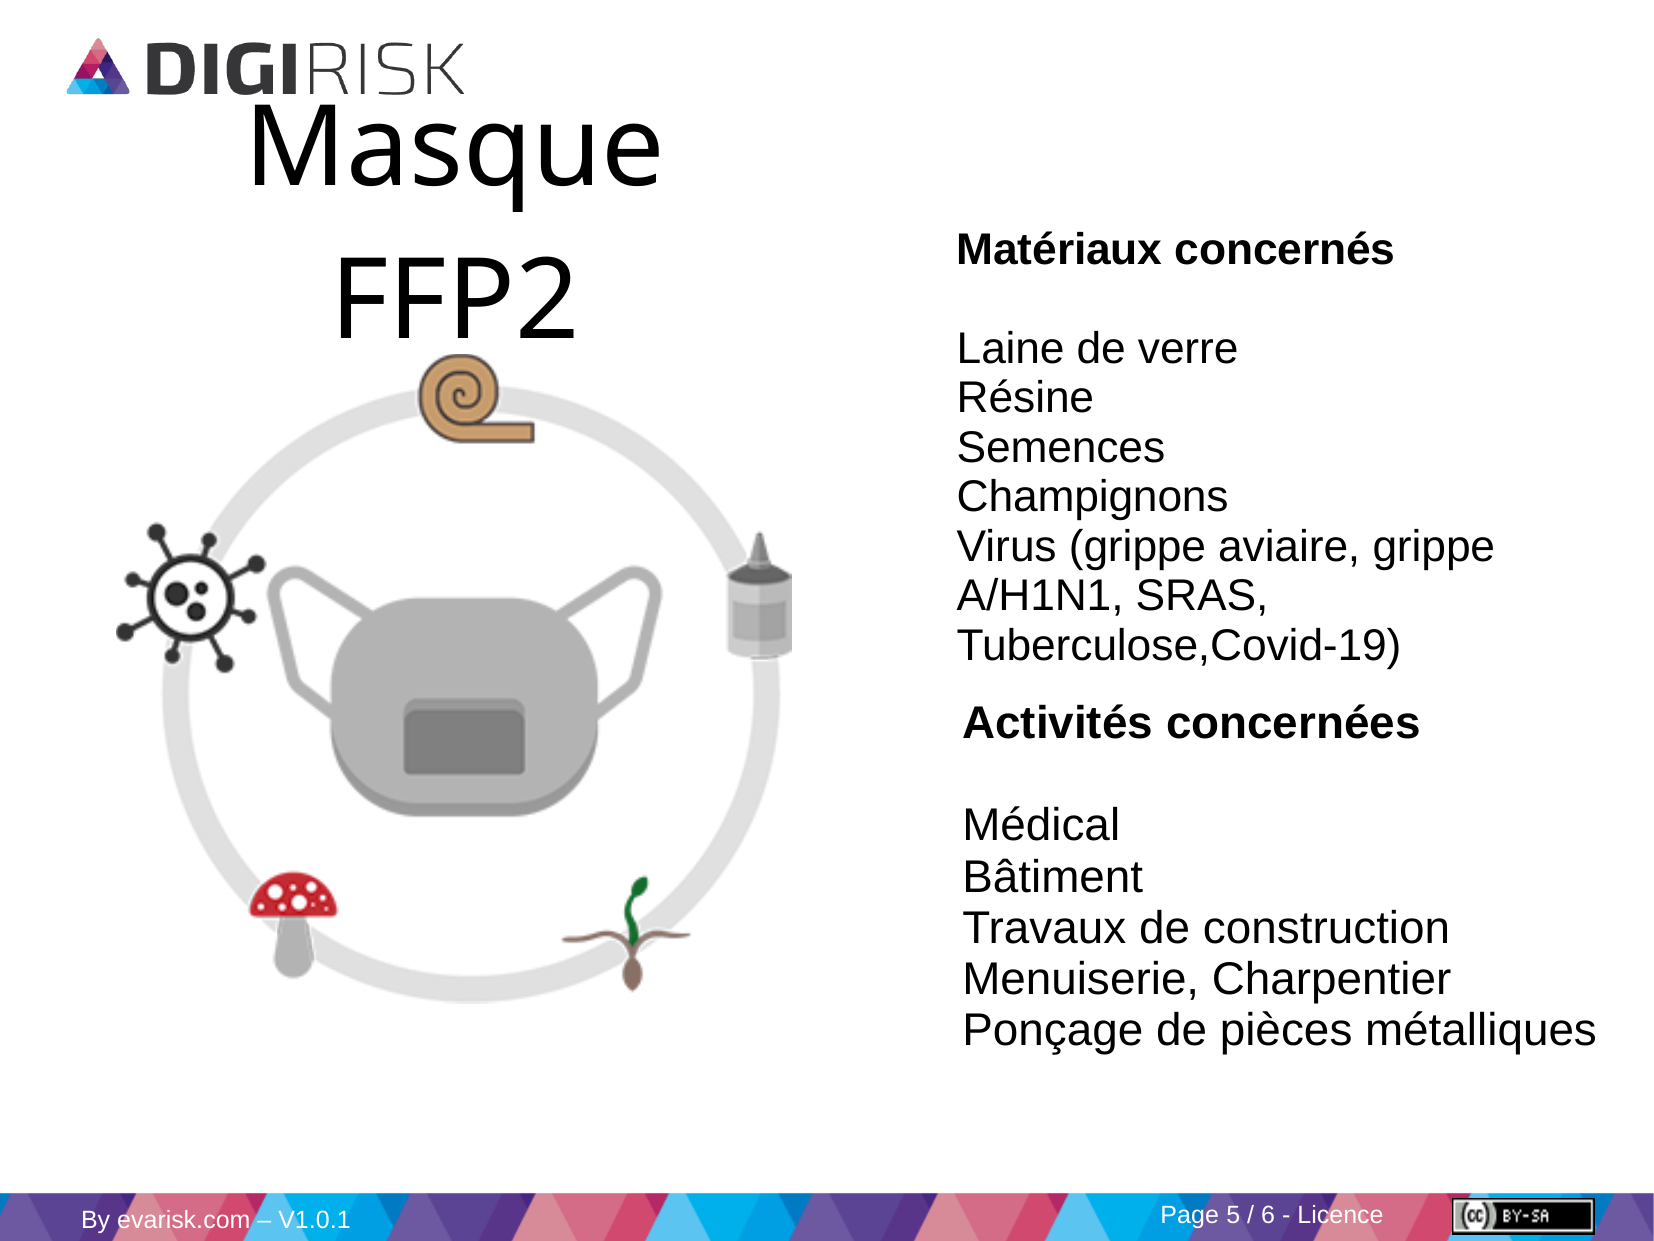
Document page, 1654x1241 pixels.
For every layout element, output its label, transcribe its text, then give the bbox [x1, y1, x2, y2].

list Activités concernées Médical Bâtiment Travaux de construction Menuiserie, Charpentier Ponçage de pièces métalliques [962, 696, 1607, 1111]
picture [0, 1175, 1654, 1241]
title Masque FFP2 [124, 129, 786, 308]
picture [116, 354, 792, 1004]
picture [1194, 1211, 1201, 1226]
list Matériaux concernés Laine de verre Résine Semences Champignons Virus (grippe aviaire, grippe A/H1N1, SRAS, Tuberculose,Covid-19) [956, 224, 1560, 674]
picture [64, 35, 464, 95]
